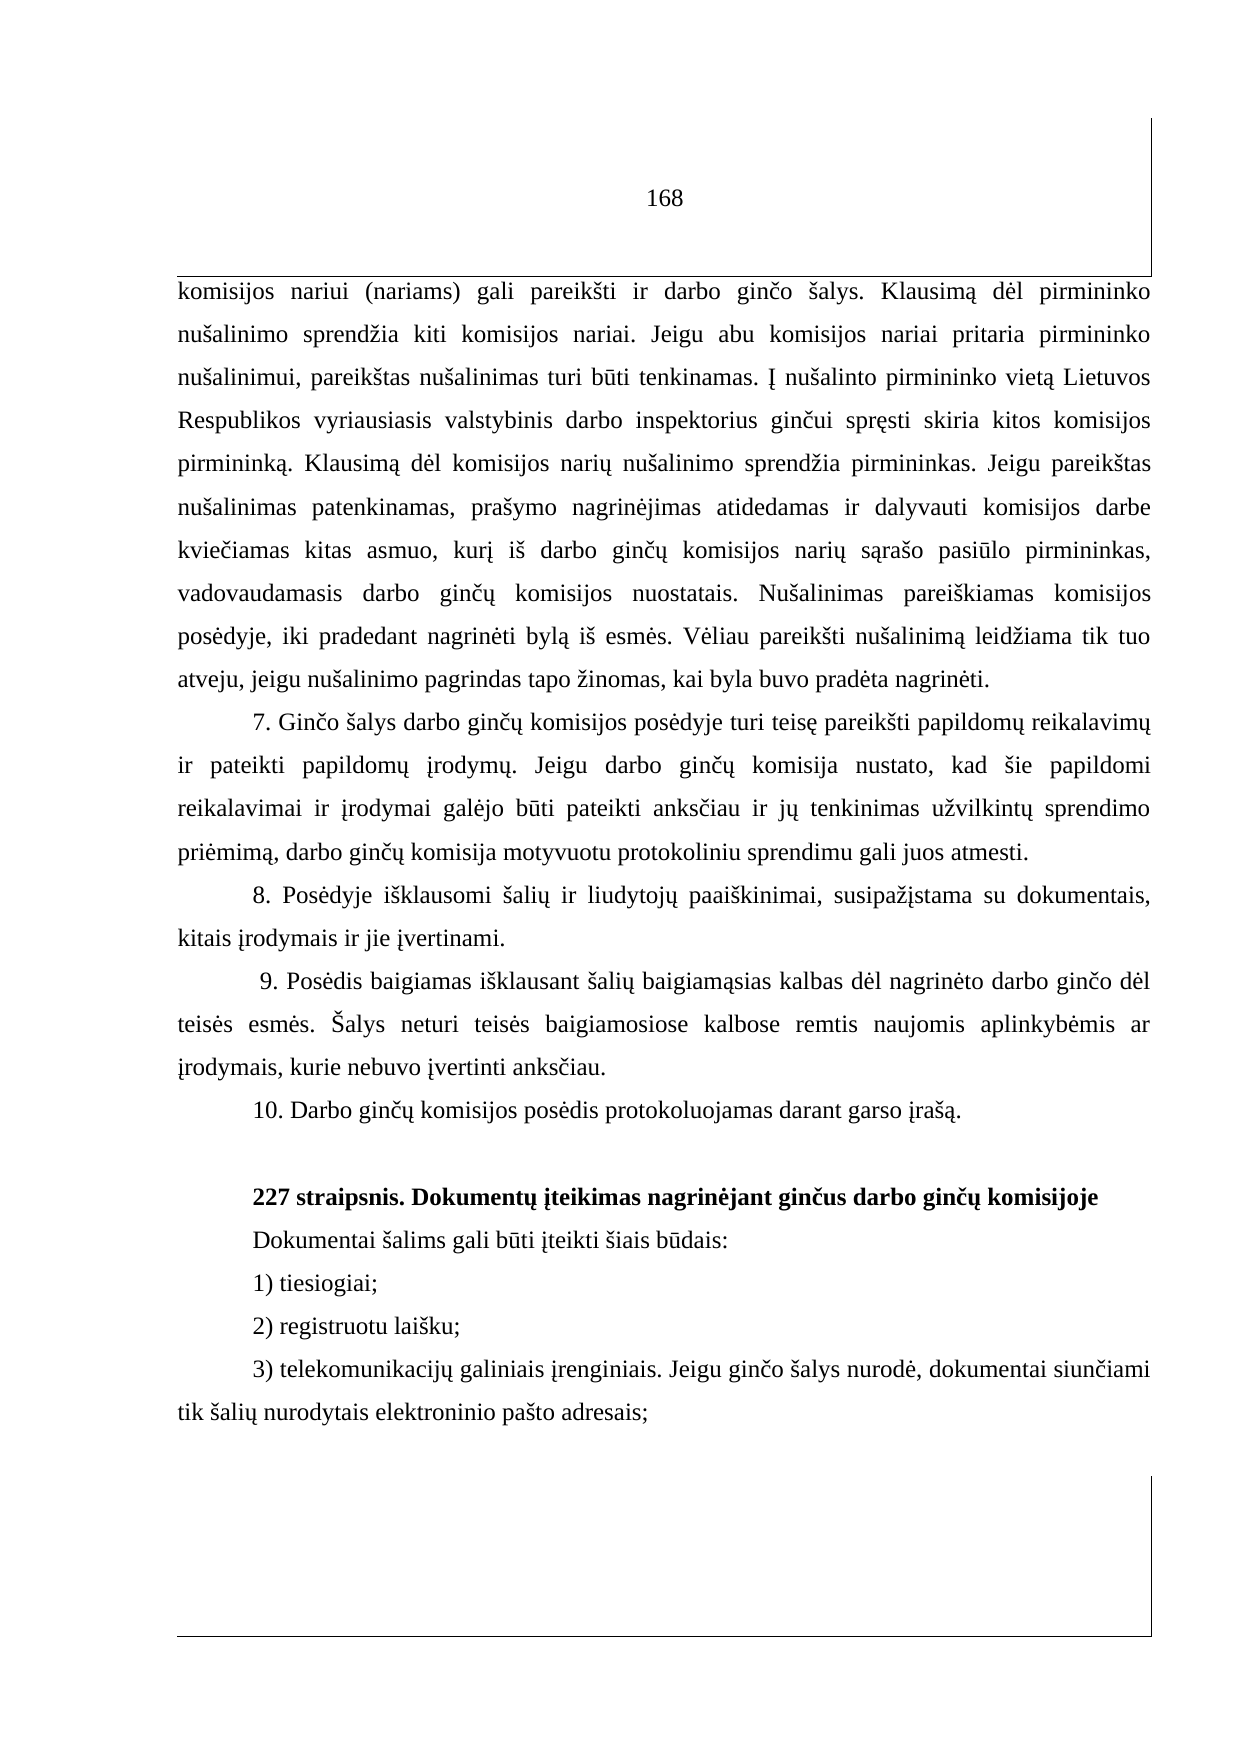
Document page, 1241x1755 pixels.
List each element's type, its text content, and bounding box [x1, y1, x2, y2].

text Dokumentai šalims gali būti įteikti šiais būdais: [177, 1225, 1152, 1253]
text 8. Posėdyje išklausomi šalių ir liudytojų paaiškinimai, susipažįstama su dokumentais, kitais įrodymais ir jie įvertinami. [177, 880, 1152, 952]
text 1) tiesiogiai; [177, 1268, 1152, 1297]
text 2) registruotu laišku; [177, 1311, 1152, 1340]
text 10. Darbo ginčų komisijos posėdis protokoluojamas darant garso įrašą. [177, 1095, 1152, 1124]
text 3) telekomunikacijų galiniais įrenginiais. Jeigu ginčo šalys nurodė, dokumentai siunčiami tik šalių nurodytais elektroninio pašto adresais; [177, 1354, 1152, 1426]
text 7. Ginčo šalys darbo ginčų komisijos posėdyje turi teisę pareikšti papildomų reikalavimų ir pateikti papildomų įrodymų. Jeigu darbo ginčų komisija nustato, kad šie papildomi reikalavimai ir įrodymai galėjo būti pateikti anksčiau ir jų tenkinimas užvilkintų sprendimo priėmimą, darbo ginčų komisija motyvuotu protokoliniu sprendimu gali juos atmesti. [177, 707, 1152, 865]
text 9. Posėdis baigiamas išklausant šalių baigiamąsias kalbas dėl nagrinėto darbo ginčo dėl teisės esmės. Šalys neturi teisės baigiamosiose kalbose remtis naujomis aplinkybėmis ar įrodymais, kurie nebuvo įvertinti anksčiau. [177, 966, 1152, 1081]
text 227 straipsnis. Dokumentų įteikimas nagrinėjant ginčus darbo ginčų komisijoje [177, 1182, 1152, 1210]
text komisijos nariui (nariams) gali pareikšti ir darbo ginčo šalys. Klausimą dėl pirmininko nušalinimo sprendžia kiti komisijos nariai. Jeigu abu komisijos nariai pritaria pirmininko nušalinimui, pareikštas nušalinimas turi būti tenkinamas. Į nušalinto pirmininko vietą Lietuvos Respublikos vyriausiasis valstybinis darbo inspektorius ginčui spręsti skiria kitos komisijos pirmininką. Klausimą dėl komisijos narių nušalinimo sprendžia pirmininkas. Jeigu pareikštas nušalinimas patenkinamas, prašymo nagrinėjimas atidedamas ir dalyvauti komisijos darbe kviečiamas kitas asmuo, kurį iš darbo ginčų komisijos narių sąrašo pasiūlo pirmininkas, vadovaudamasis darbo ginčų komisijos nuostatais. Nušalinimas pareiškiamas komisijos posėdyje, iki pradedant nagrinėti bylą iš esmės. Vėliau pareikšti nušalinimą leidžiama tik tuo atveju, jeigu nušalinimo pagrindas tapo žinomas, kai byla buvo pradėta nagrinėti. [177, 276, 1152, 693]
